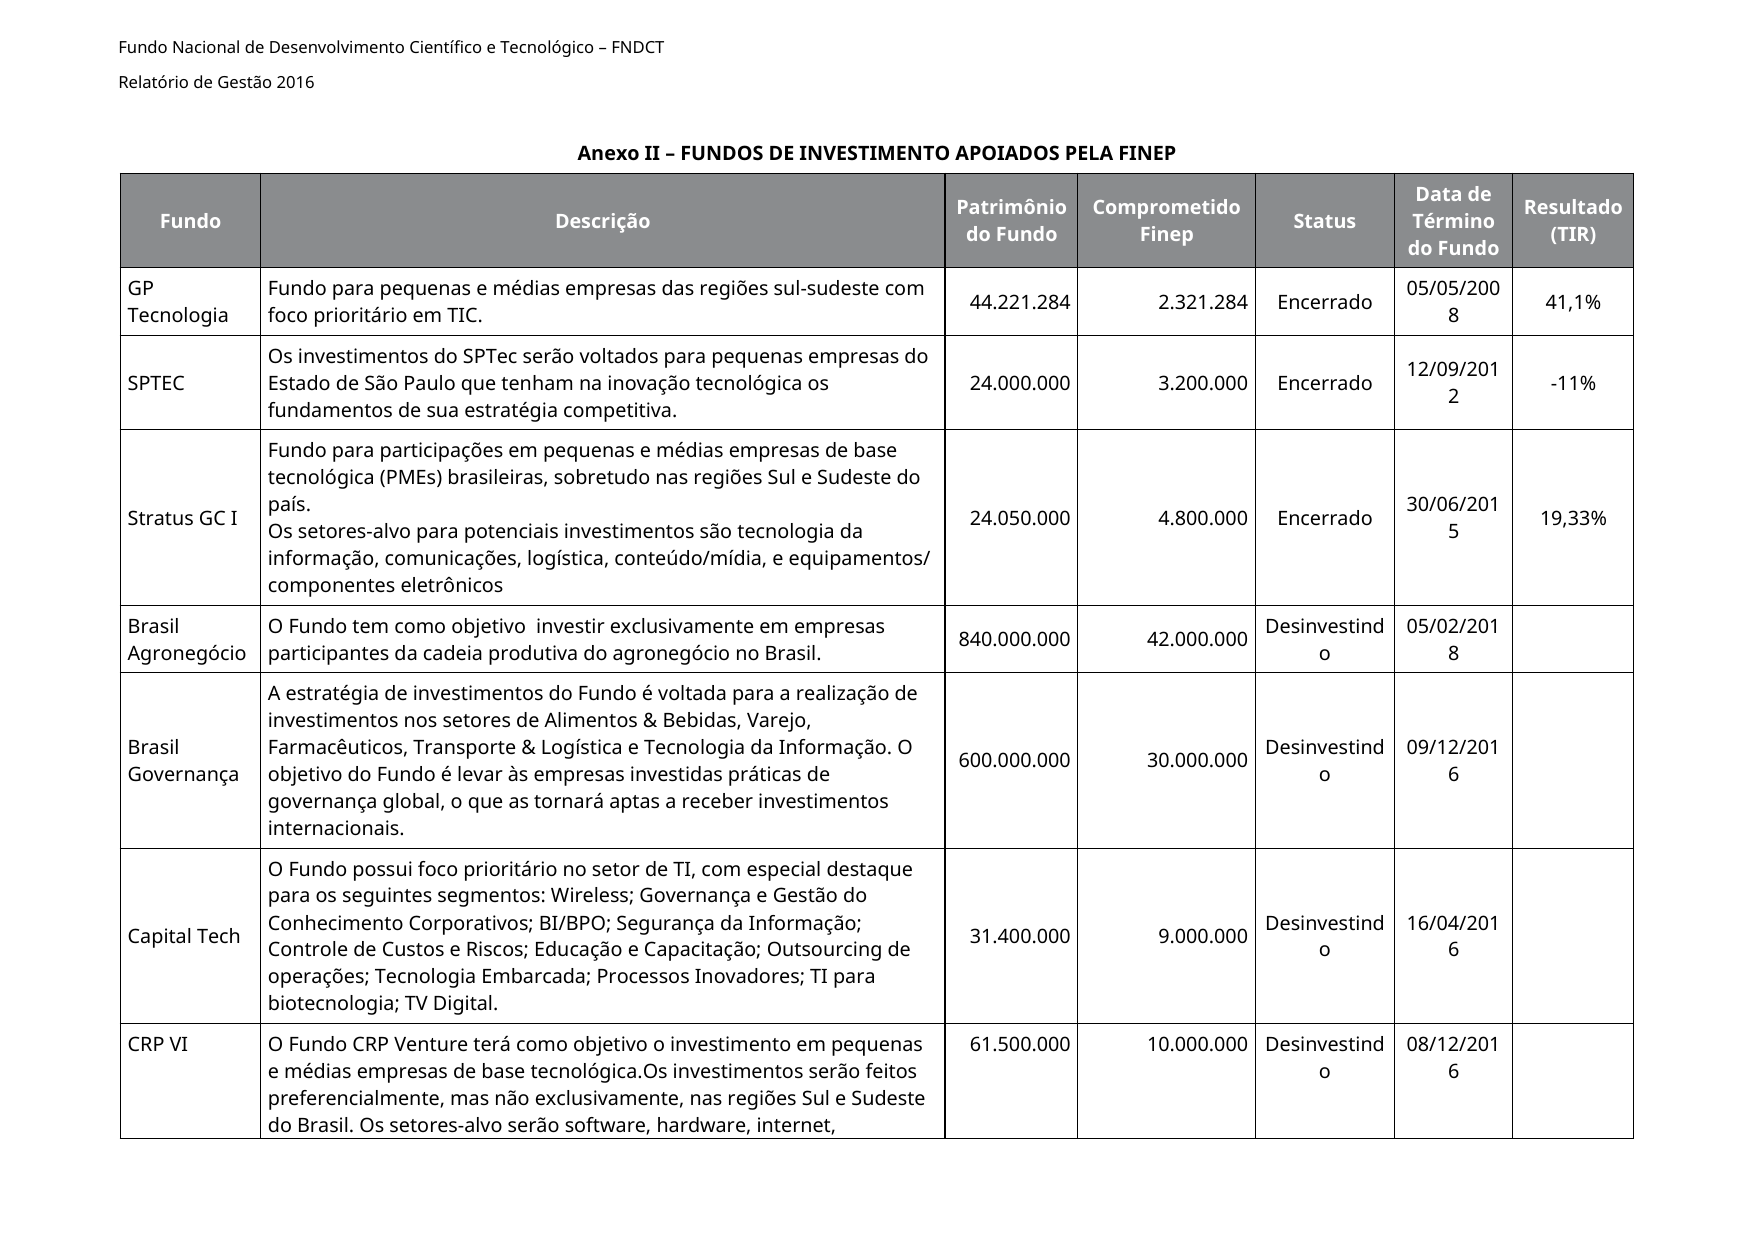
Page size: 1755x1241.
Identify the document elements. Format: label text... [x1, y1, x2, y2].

table_cell 44.221.284 [946, 268, 1077, 335]
table_cell [1513, 673, 1633, 847]
table_cell 2.321.284 [1078, 268, 1255, 335]
table_header Data de Término do Fundo [1395, 174, 1512, 267]
table_cell O Fundo possui foco prioritário no setor de TI, com especial destaque para os seguintes segmentos: Wireless; Governança e Gestão do Conhecimento Corporativos; BI/BPO; Segurança da Informação; Controle de Custos e Riscos; Educação e Capacitação; Outsourcing de operações; Tecnologia Embarcada; Processos Inovadores; TI para biotecnologia; TV Digital. [261, 849, 944, 1023]
table_cell Desinvestindo [1256, 673, 1394, 847]
table_header Fundo [121, 174, 260, 267]
table_cell Desinvestindo [1256, 1024, 1394, 1138]
table_cell GP Tecnologia [121, 268, 260, 335]
table_cell 16/04/2016 [1395, 849, 1512, 1023]
table_cell 08/12/2016 [1395, 1024, 1512, 1138]
table_cell 05/02/2018 [1395, 606, 1512, 672]
table_cell Encerrado [1256, 430, 1394, 604]
table_cell Fundo para pequenas e médias empresas das regiões sul-sudeste com foco prioritário em TIC. [261, 268, 944, 335]
table_cell 61.500.000 [946, 1024, 1077, 1138]
table_cell 840.000.000 [946, 606, 1077, 672]
table_cell 9.000.000 [1078, 849, 1255, 1023]
table_cell 24.050.000 [946, 430, 1077, 604]
table_cell 24.000.000 [946, 336, 1077, 429]
table_cell 30.000.000 [1078, 673, 1255, 847]
table_cell 12/09/2012 [1395, 336, 1512, 429]
table_header Descrição [261, 174, 944, 267]
table_cell O Fundo tem como objetivo investir exclusivamente em empresas participantes da cadeia produtiva do agronegócio no Brasil. [261, 606, 944, 672]
table_cell Encerrado [1256, 336, 1394, 429]
table_cell Desinvestindo [1256, 849, 1394, 1023]
table_cell Brasil Agronegócio [121, 606, 260, 672]
table_cell Encerrado [1256, 268, 1394, 335]
table_cell O Fundo CRP Venture terá como objetivo o investimento em pequenas e médias empresas de base tecnológica.Os investimentos serão feitos preferencialmente, mas não exclusivamente, nas regiões Sul e Sudeste do Brasil. Os setores-alvo serão software, hardware, internet, [261, 1024, 944, 1138]
table_cell 09/12/2016 [1395, 673, 1512, 847]
table_cell -11% [1513, 336, 1633, 429]
table_header Comprometido Finep [1078, 174, 1255, 267]
table_header Resultado (TIR) [1513, 174, 1633, 267]
table_cell 10.000.000 [1078, 1024, 1255, 1138]
table_cell 19,33% [1513, 430, 1633, 604]
table_cell Brasil Governança [121, 673, 260, 847]
table_cell Fundo para participações em pequenas e médias empresas de base tecnológica (PMEs) brasileiras, sobretudo nas regiões Sul e Sudeste do país. Os setores-alvo para potenciais investimentos são tecnologia da informação, comunicações, logística, conteúdo/mídia, e equipamentos/ componentes eletrônicos [261, 430, 944, 604]
table_cell 31.400.000 [946, 849, 1077, 1023]
table_cell 42.000.000 [1078, 606, 1255, 672]
table_cell 4.800.000 [1078, 430, 1255, 604]
table_cell A estratégia de investimentos do Fundo é voltada para a realização de investimentos nos setores de Alimentos & Bebidas, Varejo, Farmacêuticos, Transporte & Logística e Tecnologia da Informação. O objetivo do Fundo é levar às empresas investidas práticas de governança global, o que as tornará aptas a receber investimentos internacionais. [261, 673, 944, 847]
table_cell CRP VI [121, 1024, 260, 1138]
table_header Patrimônio do Fundo [946, 174, 1077, 267]
table_cell 30/06/2015 [1395, 430, 1512, 604]
table_cell Os investimentos do SPTec serão voltados para pequenas empresas do Estado de São Paulo que tenham na inovação tecnológica os fundamentos de sua estratégia competitiva. [261, 336, 944, 429]
table_cell 3.200.000 [1078, 336, 1255, 429]
table_cell Stratus GC I [121, 430, 260, 604]
text Anexo II – FUNDOS DE INVESTIMENTO APOIADOS PELA FINEP [118, 139, 1636, 166]
table_cell [1513, 1024, 1633, 1138]
table_cell 41,1% [1513, 268, 1633, 335]
table_cell [1513, 606, 1633, 672]
table_cell [1513, 849, 1633, 1023]
table_cell SPTEC [121, 336, 260, 429]
table_cell Desinvestindo [1256, 606, 1394, 672]
table_cell 600.000.000 [946, 673, 1077, 847]
table_header Status [1256, 174, 1394, 267]
table_cell Capital Tech [121, 849, 260, 1023]
table_cell 05/05/2008 [1395, 268, 1512, 335]
